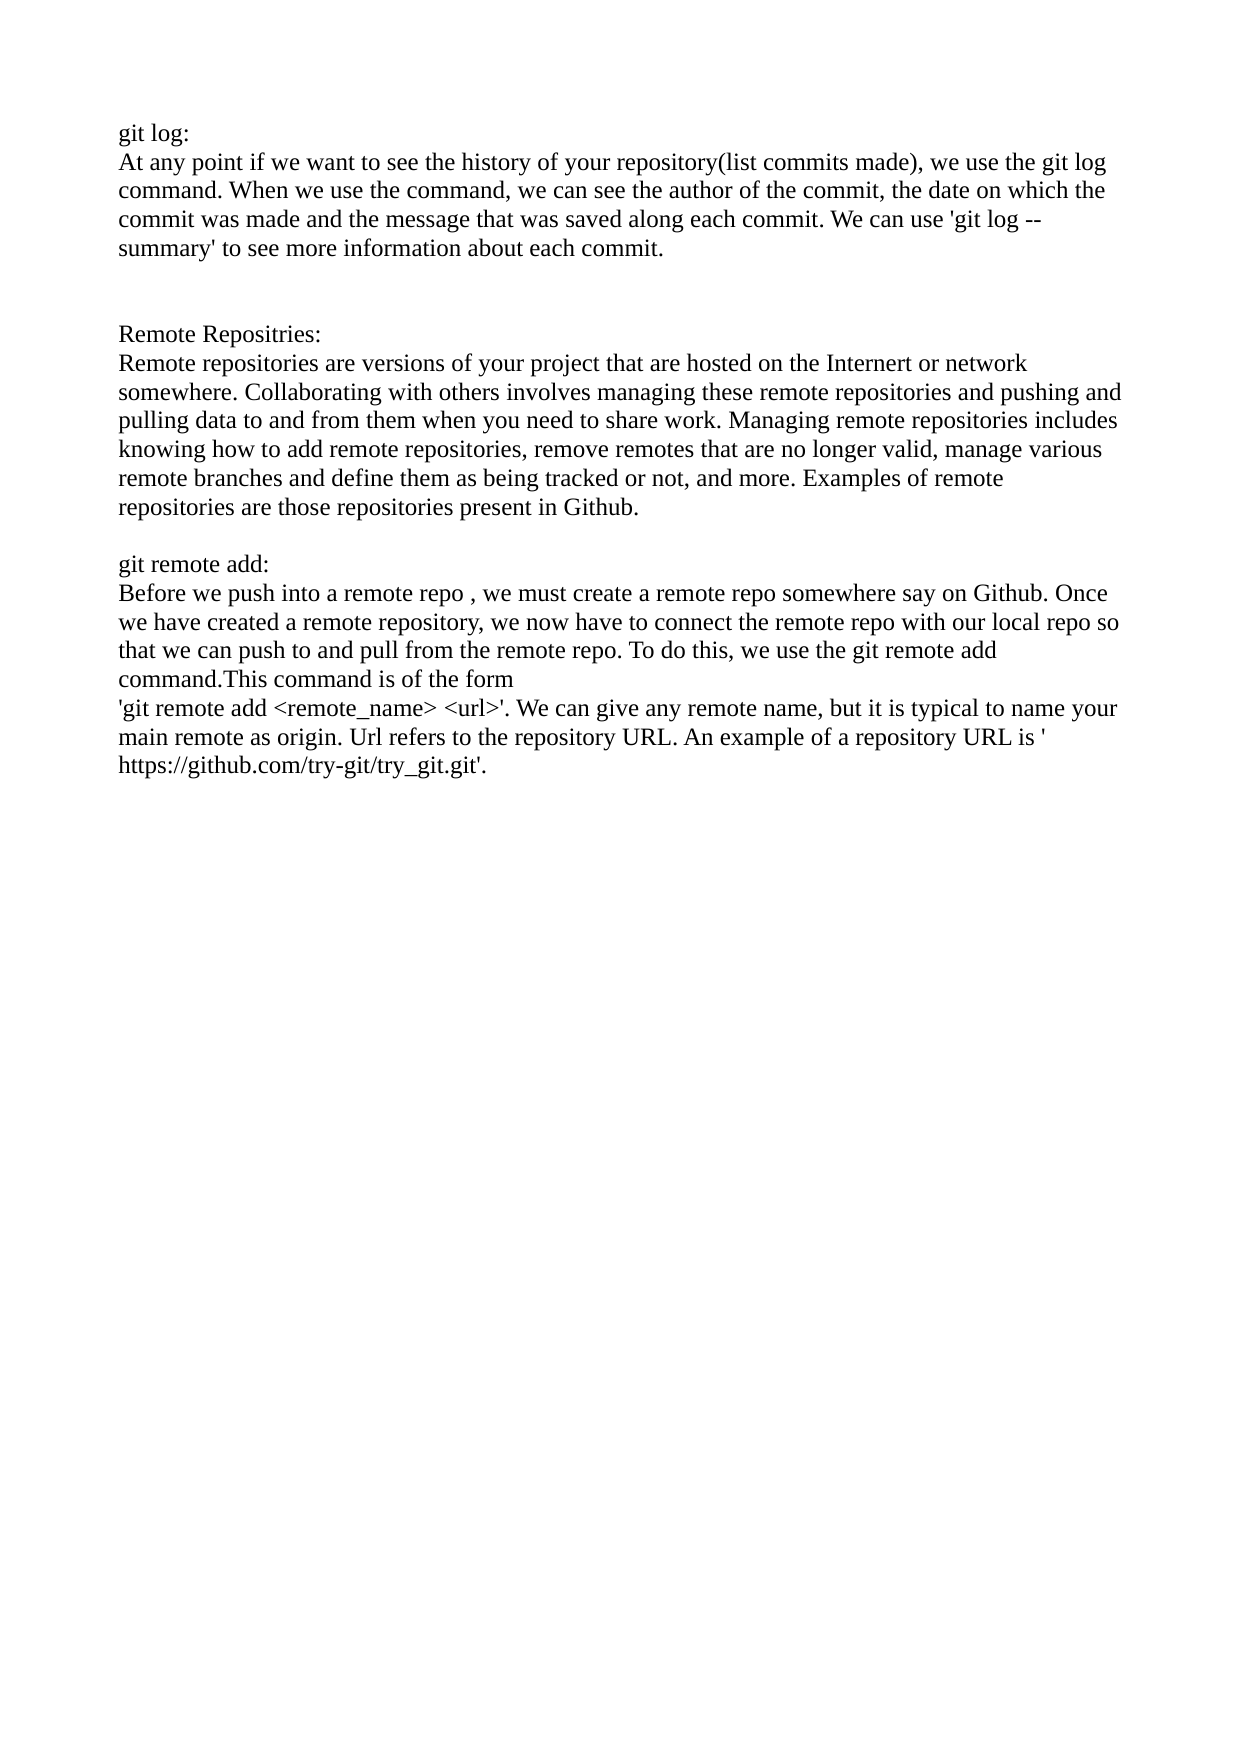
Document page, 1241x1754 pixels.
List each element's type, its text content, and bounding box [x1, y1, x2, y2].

text Remote Repositries: [118, 319, 1122, 348]
text 'git remote add <remote_name> <url>'. We can give any remote name, but it is typical to name your main remote as origin. Url refers to the repository URL. An example of a repository URL is ' https://github.com/try-git/try_git.git'. [118, 693, 1122, 779]
text Before we push into a remote repo , we must create a remote repo somewhere say on Github. Once we have created a remote repository, we now have to connect the remote repo with our local repo so that we can push to and pull from the remote repo. To do this, we use the git remote add command.This command is of the form [118, 578, 1122, 693]
text At any point if we want to see the history of your repository(list commits made), we use the git log command. When we use the command, we can see the author of the commit, the date on which the commit was made and the message that was saved along each commit. We can use 'git log --summary' to see more information about each commit. [118, 147, 1122, 262]
text git log: [118, 118, 1122, 147]
text Remote repositories are versions of your project that are hosted on the Internert or network somewhere. Collaborating with others involves managing these remote repositories and pushing and pulling data to and from them when you need to share work. Managing remote repositories includes knowing how to add remote repositories, remove remotes that are no longer valid, manage various remote branches and define them as being tracked or not, and more. Examples of remote repositories are those repositories present in Github. [118, 348, 1122, 521]
text git remote add: [118, 549, 1122, 578]
